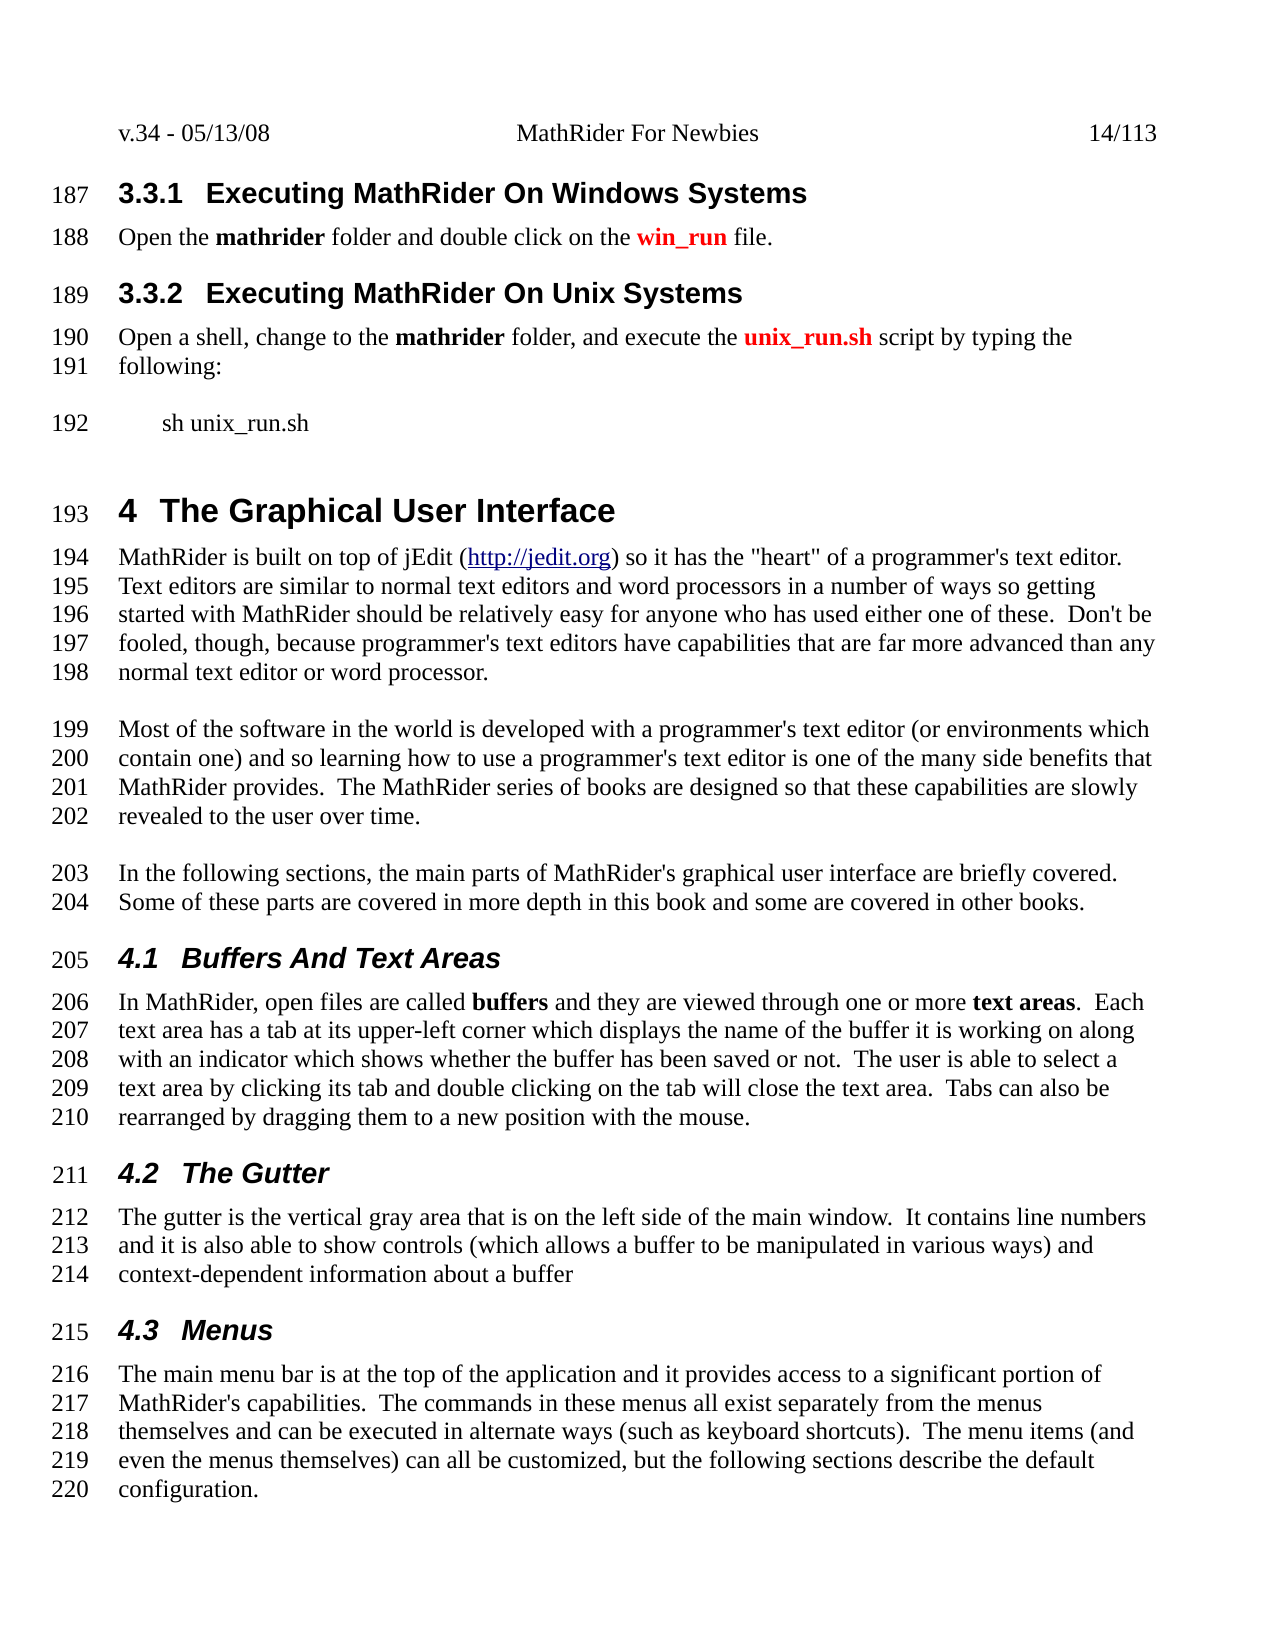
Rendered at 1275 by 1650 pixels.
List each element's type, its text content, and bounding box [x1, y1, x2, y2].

subtitle Executing MathRider On Unix Systems [118, 276, 1157, 310]
text Open a shell, change to the mathrider folder, and execute the unix_run.sh script by typing the following: [118, 322, 1157, 380]
subtitle Executing MathRider On Windows Systems [118, 176, 1157, 210]
subtitle The Gutter [118, 1156, 1157, 1189]
text The main menu bar is at the top of the application and it provides access to a significant portion of MathRider's capabilities. The commands in these menus all exist separately from the menus themselves and can be executed in alternate ways (such as keyboard shortcuts). The menu items (and even the menus themselves) can all be customized, but the following sections describe the default configuration. [118, 1359, 1157, 1503]
subtitle Buffers And Text Areas [118, 941, 1157, 974]
text In the following sections, the main parts of MathRider's graphical user interface are briefly covered. Some of these parts are covered in more depth in this book and some are covered in other books. [118, 858, 1157, 916]
subtitle The Graphical User Interface [118, 491, 1157, 529]
text MathRider is built on top of jEdit (http://jedit.org) so it has the "heart" of a programmer's text editor. Text editors are similar to normal text editors and word processors in a number of ways so getting started with MathRider should be relatively easy for anyone who has used either one of these. Don't be fooled, though, because programmer's text editors have capabilities that are far more advanced than any normal text editor or word processor. [118, 542, 1157, 686]
text sh unix_run.sh [162, 408, 1157, 437]
text The gutter is the vertical gray area that is on the left side of the main window. It contains line numbers and it is also able to show controls (which allows a buffer to be manipulated in various ways) and context-dependent information about a buffer [118, 1202, 1157, 1288]
subtitle Menus [118, 1313, 1157, 1346]
text Most of the software in the world is developed with a programmer's text editor (or environments which contain one) and so learning how to use a programmer's text editor is one of the many side benefits that MathRider provides. The MathRider series of books are designed so that these capabilities are slowly revealed to the user over time. [118, 714, 1157, 829]
text Open the mathrider folder and double click on the win_run file. [118, 222, 1157, 251]
text In MathRider, open files are called buffers and they are viewed through one or more text areas. Each text area has a tab at its upper-left corner which displays the name of the buffer it is working on along with an indicator which shows whether the buffer has been saved or not. The user is able to select a text area by clicking its tab and double clicking on the tab will close the text area. Tabs can also be rearranged by dragging them to a new position with the mouse. [118, 987, 1157, 1131]
